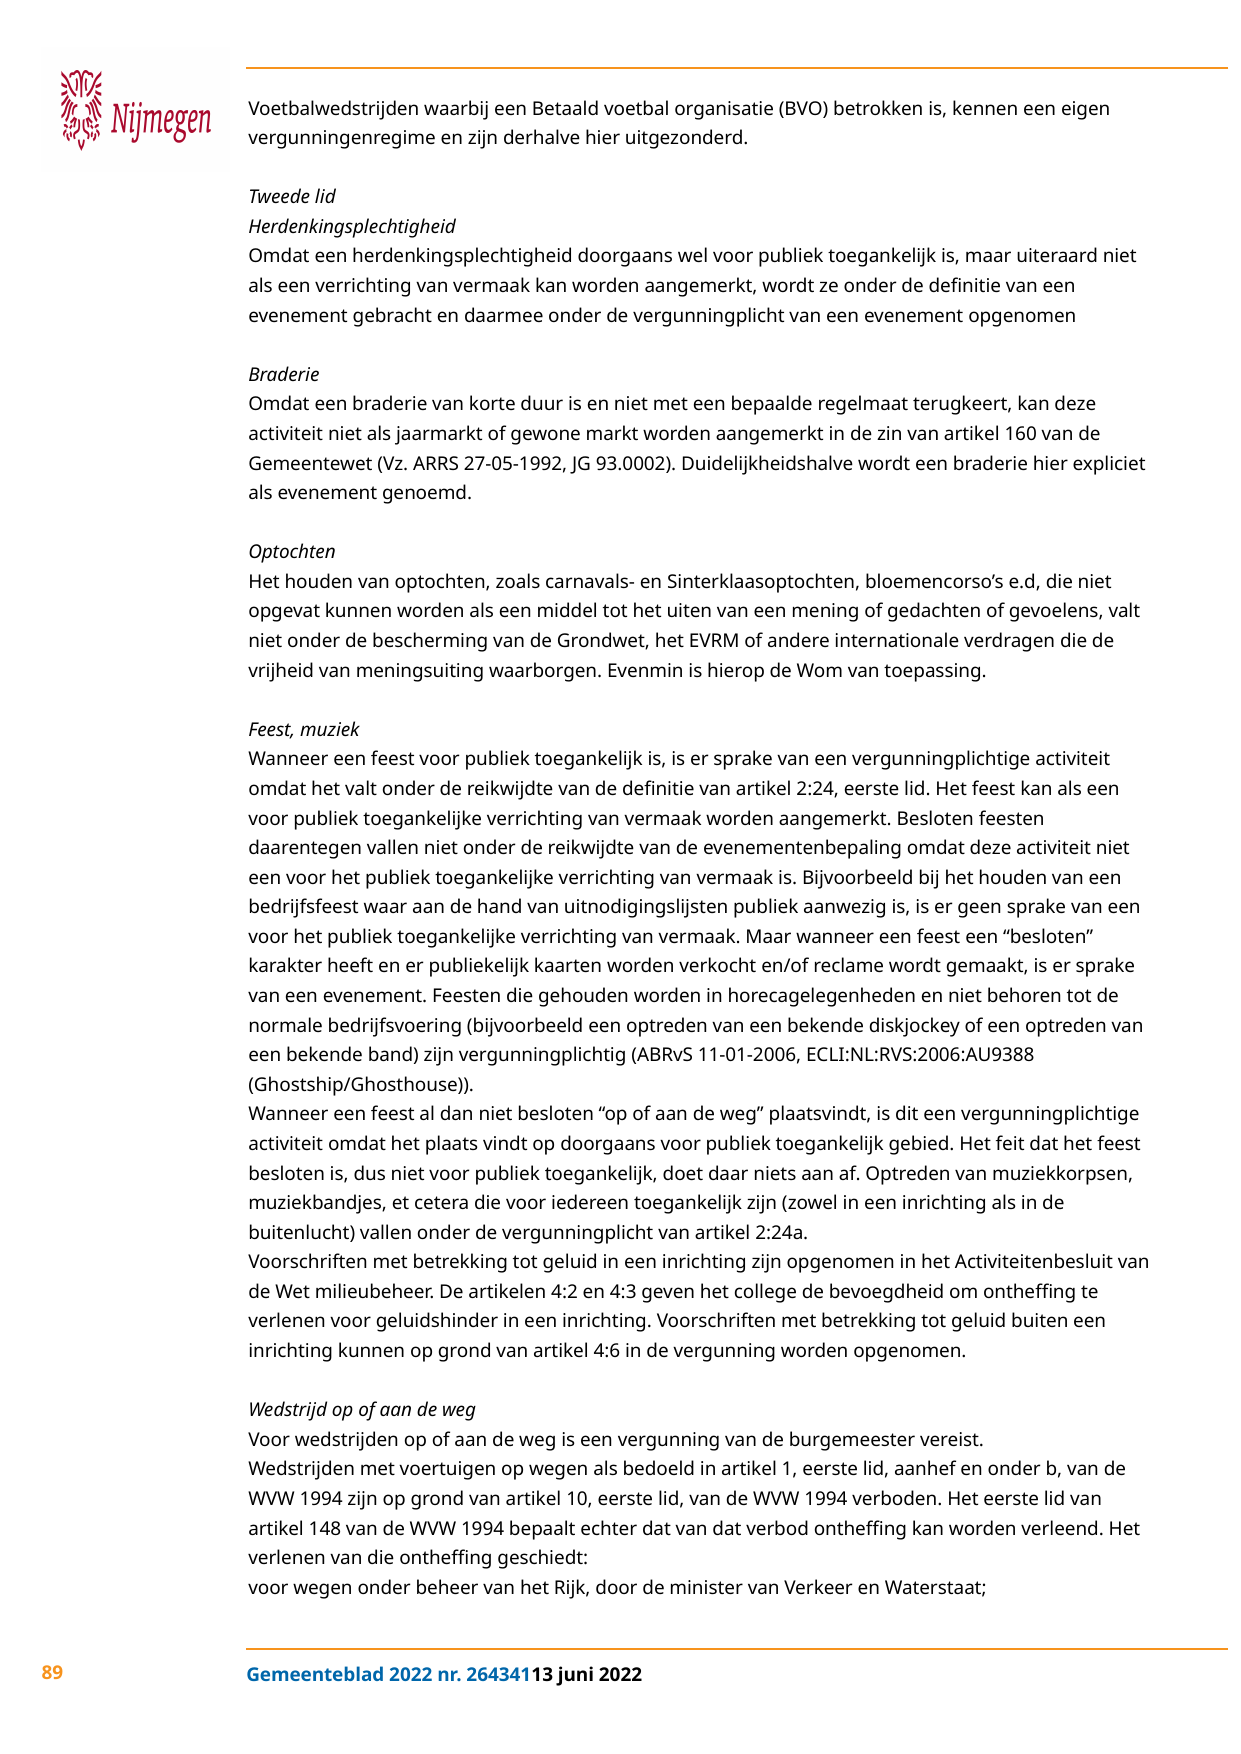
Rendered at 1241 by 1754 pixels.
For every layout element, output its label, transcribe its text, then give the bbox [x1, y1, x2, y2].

text Wanneer een feest voor publiek toegankelijk is, is er sprake van een vergunningplichtige activiteit omdat het valt onder de reikwijdte van de definitie van artikel 2:24, eerste lid. Het feest kan als een voor publiek toegankelijke verrichting van vermaak worden aangemerkt. Besloten feesten daarentegen vallen niet onder de reikwijdte van de evenementenbepaling omdat deze activiteit niet een voor het publiek toegankelijke verrichting van vermaak is. Bijvoorbeeld bij het houden van een bedrijfsfeest waar aan de hand van uitnodigingslijsten publiek aanwezig is, is er geen sprake van een voor het publiek toegankelijke verrichting van vermaak. Maar wanneer een feest een “besloten” karakter heeft en er publiekelijk kaarten worden verkocht en/of reclame wordt gemaakt, is er sprake van een evenement. Feesten die gehouden worden in horecagelegenheden en niet behoren tot de normale bedrijfsvoering (bijvoorbeeld een optreden van een bekende diskjockey of een optreden van een bekende band) zijn vergunningplichtig (ABRvS 11-01-2006, ECLI:NL:RVS:2006:AU9388 (Ghostship/Ghosthouse)). [248, 746, 1152, 1097]
text Herdenkingsplechtigheid [248, 213, 1152, 239]
text Feest, muziek [248, 716, 1152, 742]
text Tweede lid [248, 183, 1152, 209]
text Wanneer een feest al dan niet besloten “op of aan de weg” plaatsvindt, is dit een vergunningplichtige activiteit omdat het plaats vindt op doorgaans voor publiek toegankelijk gebied. Het feit dat het feest besloten is, dus niet voor publiek toegankelijk, doet daar niets aan af. Optreden van muziekkorpsen, muziekbandjes, et cetera die voor iedereen toegankelijk zijn (zowel in een inrichting als in de buitenlucht) vallen onder de vergunningplicht van artikel 2:24a. [248, 1101, 1152, 1245]
text Wedstrijd op of aan de weg [248, 1396, 1152, 1422]
text Voetbalwedstrijden waarbij een Betaald voetbal organisatie (BVO) betrokken is, kennen een eigen vergunningenregime en zijn derhalve hier uitgezonderd. [248, 95, 1152, 150]
text Omdat een braderie van korte duur is en niet met een bepaalde regelmaat terugkeert, kan deze activiteit niet als jaarmarkt of gewone markt worden aangemerkt in de zin van artikel 160 van de Gemeentewet (Vz. ARRS 27-05-1992, JG 93.0002). Duidelijkheidshalve wordt een braderie hier expliciet als evenement genoemd. [248, 391, 1152, 505]
picture [41, 47, 231, 172]
text Braderie [248, 361, 1152, 387]
text voor wegen onder beheer van het Rijk, door de minister van Verkeer en Waterstaat; [248, 1574, 1152, 1600]
text Voorschriften met betrekking tot geluid in een inrichting zijn opgenomen in het Activiteitenbesluit van de Wet milieubeheer. De artikelen 4:2 en 4:3 geven het college de bevoegdheid om ontheffing te verlenen voor geluidshinder in een inrichting. Voorschriften met betrekking tot geluid buiten een inrichting kunnen op grond van artikel 4:6 in de vergunning worden opgenomen. [248, 1248, 1152, 1363]
text Wedstrijden met voertuigen op wegen als bedoeld in artikel 1, eerste lid, aanhef en onder b, van de WVW 1994 zijn op grond van artikel 10, eerste lid, van de WVW 1994 verboden. Het eerste lid van artikel 148 van de WVW 1994 bepaalt echter dat van dat verbod ontheffing kan worden verleend. Het verlenen van die ontheffing geschiedt: [248, 1456, 1152, 1570]
text Optochten [248, 538, 1152, 564]
text Omdat een herdenkingsplechtigheid doorgaans wel voor publiek toegankelijk is, maar uiteraard niet als een verrichting van vermaak kan worden aangemerkt, wordt ze onder de definitie van een evenement gebracht en daarmee onder de vergunningplicht van een evenement opgenomen [248, 243, 1152, 328]
text Voor wedstrijden op of aan de weg is een vergunning van de burgemeester vereist. [248, 1426, 1152, 1452]
text Het houden van optochten, zoals carnavals- en Sinterklaasoptochten, bloemencorso’s e.d, die niet opgevat kunnen worden als een middel tot het uiten van een mening of gedachten of gevoelens, valt niet onder de bescherming van de Grondwet, het EVRM of andere internationale verdragen die de vrijheid van meningsuiting waarborgen. Evenmin is hierop de Wom van toepassing. [248, 568, 1152, 683]
